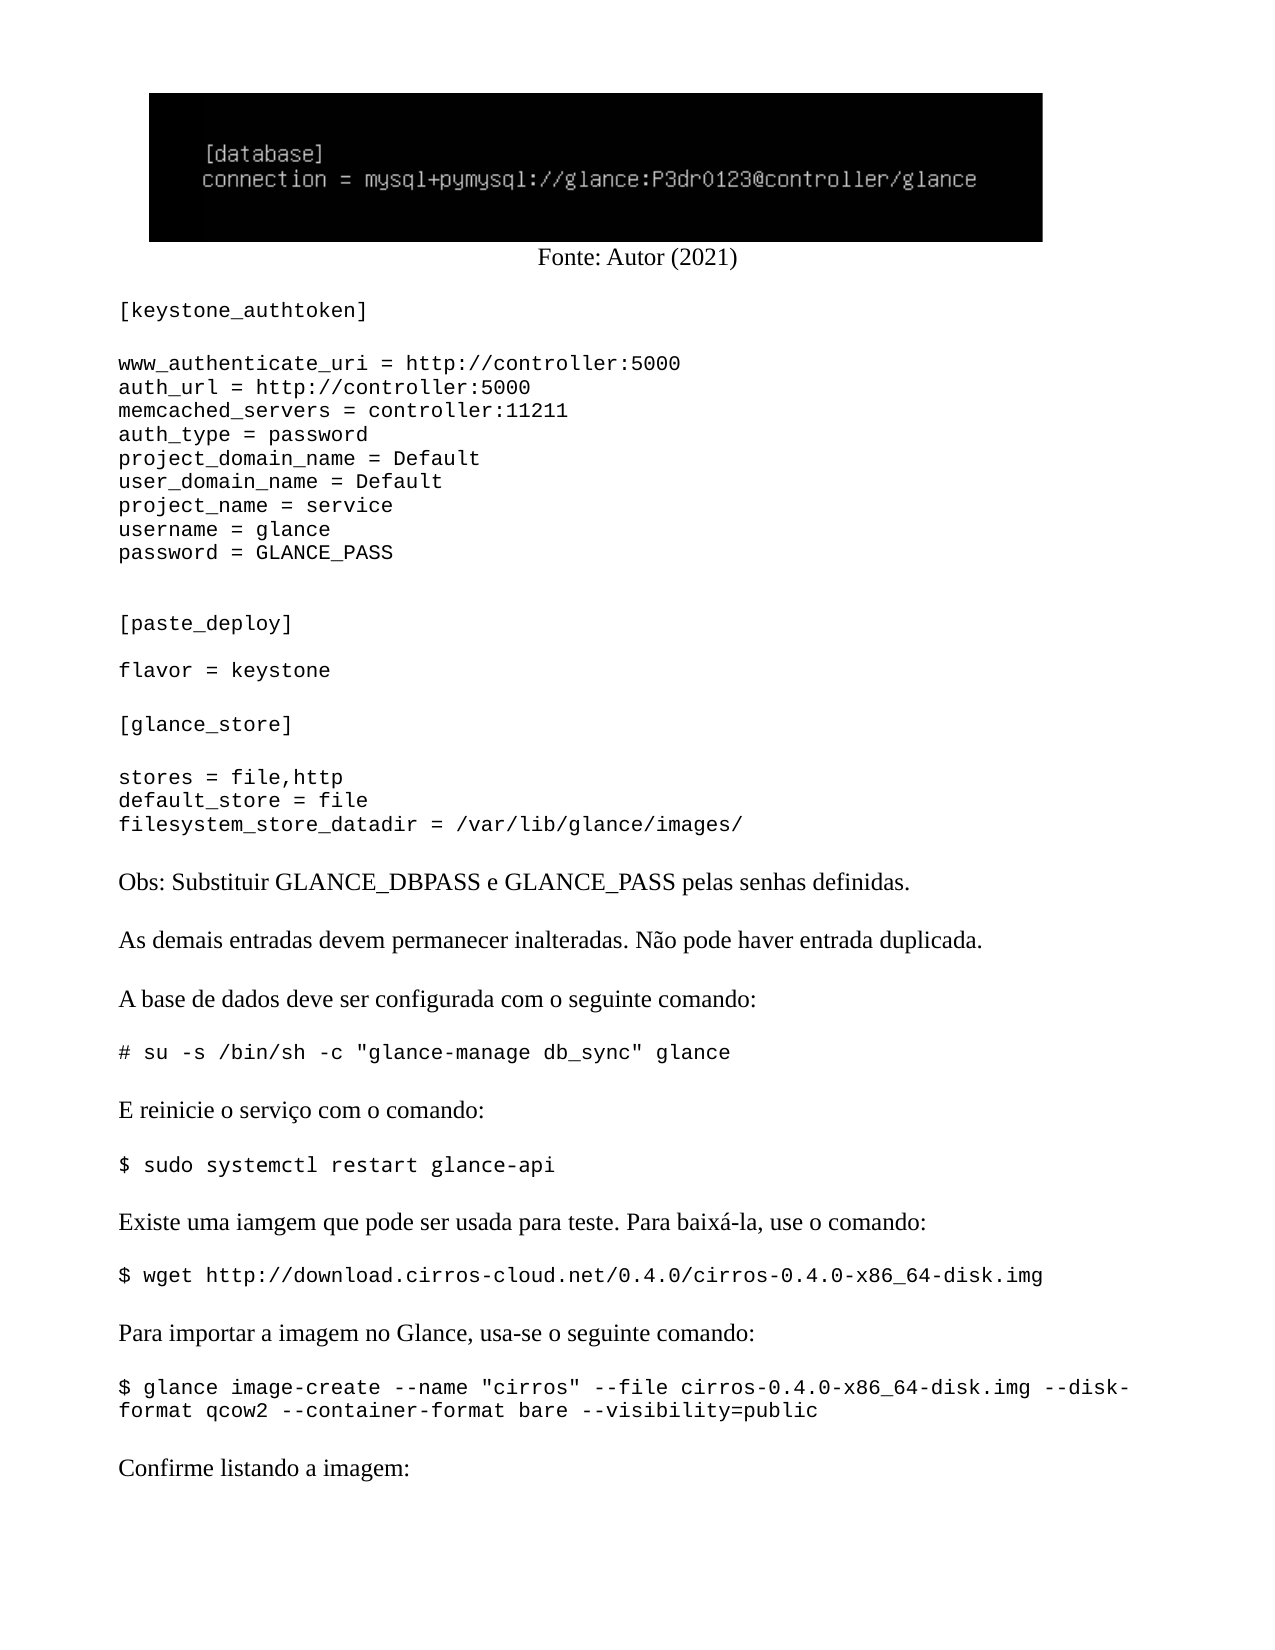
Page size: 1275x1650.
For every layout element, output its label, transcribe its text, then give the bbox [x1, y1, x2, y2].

text [glance_store] [118, 714, 1157, 737]
text $ sudo systemctl restart glance-api [118, 1153, 1157, 1178]
text [keystone_authtoken] [118, 300, 1157, 324]
text username = glance [118, 519, 1157, 542]
text auth_url = http://controller:5000 [118, 377, 1157, 400]
text flavor = keystone [118, 661, 1157, 684]
text E reinicie o serviço com o comando: [118, 1095, 1157, 1124]
text Confirme listando a imagem: [118, 1453, 1157, 1482]
text password = GLANCE_PASS [118, 542, 1157, 566]
text Obs: Substituir GLANCE_DBPASS e GLANCE_PASS pelas senhas definidas. [118, 867, 1157, 896]
text project_domain_name = Default [118, 448, 1157, 471]
text Para importar a imagem no Glance, usa-se o seguinte comando: [118, 1318, 1157, 1347]
text Existe uma iamgem que pode ser usada para teste. Para baixá-la, use o comando: [118, 1207, 1157, 1236]
text auth_type = password [118, 424, 1157, 448]
text $ glance image-create --name "cirros" --file cirros-0.4.0-x86_64-disk.img --disk-format qcow2 --container-format bare --visibility=public [118, 1377, 1157, 1424]
text filesystem_store_datadir = /var/lib/glance/images/ [118, 814, 1157, 838]
text Fonte: Autor (2021) [118, 242, 1157, 271]
text As demais entradas devem permanecer inalteradas. Não pode haver entrada duplicada. [118, 925, 1157, 954]
text default_store = file [118, 790, 1157, 814]
text A base de dados deve ser configurada com o seguinte comando: [118, 984, 1157, 1012]
text user_domain_name = Default [118, 471, 1157, 495]
picture [149, 93, 1043, 242]
text $ wget http://download.cirros-cloud.net/0.4.0/cirros-0.4.0-x86_64-disk.img [118, 1265, 1157, 1289]
text [paste_deploy] [118, 613, 1157, 637]
text memcached_servers = controller:11211 [118, 400, 1157, 424]
text # su -s /bin/sh -c "glance-manage db_sync" glance [118, 1042, 1157, 1066]
text project_name = service [118, 495, 1157, 519]
text stores = file,http [118, 767, 1157, 790]
text www_authenticate_uri = http://controller:5000 [118, 353, 1157, 377]
